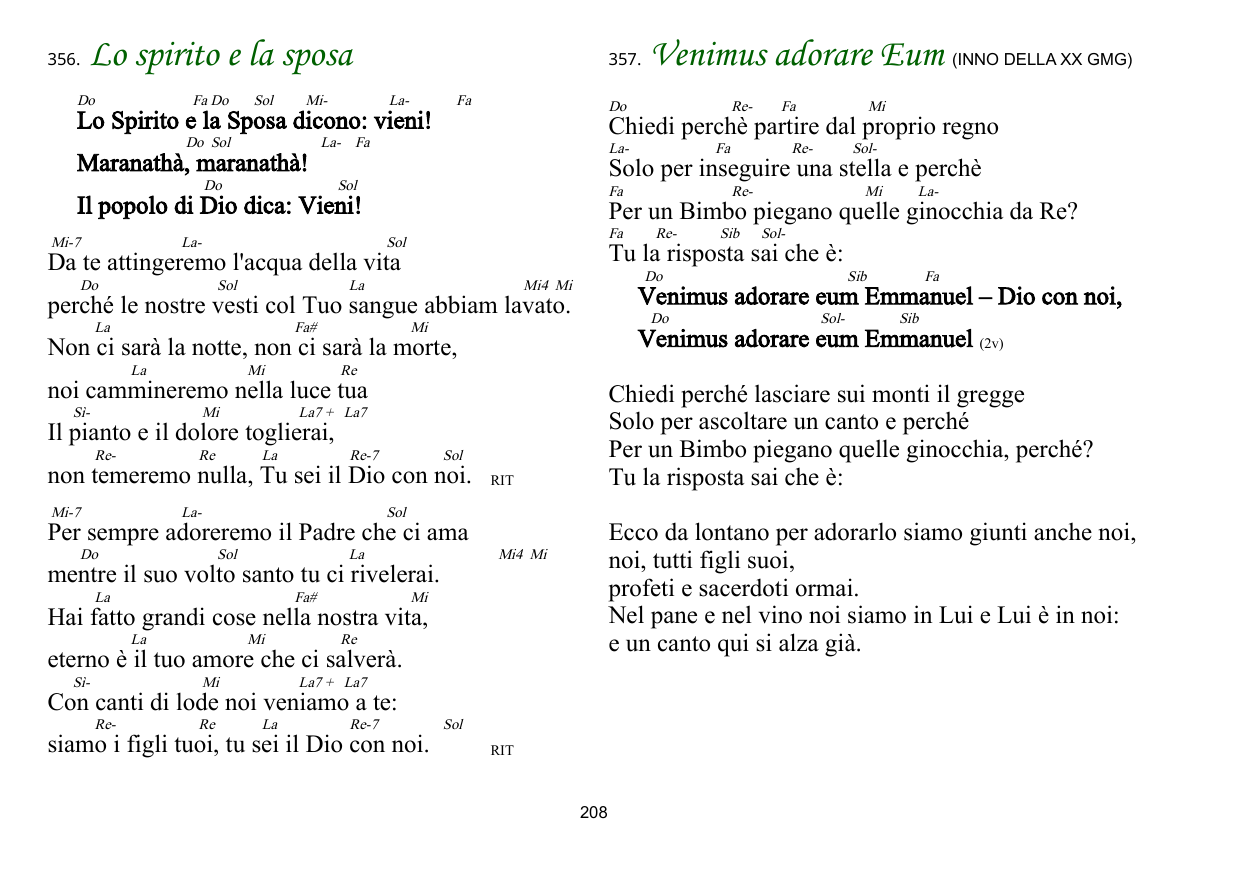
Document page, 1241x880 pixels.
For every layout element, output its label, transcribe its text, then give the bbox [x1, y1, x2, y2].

text Per sempre adoreremo il Padre che ci ama [47, 518, 579, 546]
text Fa Re- Mi La- [608, 182, 1140, 197]
text Solo per ascoltare un canto e perché [608, 407, 1140, 435]
text profeti e sacerdoti ormai. [608, 574, 1140, 601]
text Do Sol La- Fa [77, 134, 579, 148]
text Mi-7 La- Sol [47, 233, 579, 248]
text Ecco da lontano per adorarlo siamo giunti anche noi, [608, 518, 1140, 546]
text mentre il suo volto santo tu ci rivelerai. [47, 561, 579, 588]
text Il pianto e il dolore toglierai, [47, 418, 579, 446]
text perché le nostre vesti col Tuo sangue abbiam lavato. [47, 291, 579, 318]
text Nel pane e nel vino noi siamo in Lui e Lui è in noi: [608, 601, 1140, 629]
text Mi-7 La- Sol [47, 503, 579, 518]
text Chiedi perchè partire dal proprio regno [608, 112, 1140, 139]
text Do Sib Fa [608, 267, 1140, 282]
text siamo i figli tuoi, tu sei il Dio con noi. RIT [47, 731, 579, 758]
text Tu la risposta sai che è: [608, 463, 1140, 491]
text Do Sol- Sib [608, 309, 1140, 324]
text Con canti di lode noi veniamo a te: [47, 688, 579, 716]
text Non ci sarà la notte, non ci sarà la morte, [47, 333, 579, 361]
text Chiedi perché lasciare sui monti il gregge [608, 380, 1140, 407]
text Solo per inseguire una stella e perchè [608, 154, 1140, 182]
text Do Re- Fa Mi [608, 97, 1140, 112]
text Per un Bimbo piegano quelle ginocchia da Re? [608, 197, 1140, 224]
text noi, tutti figli suoi, [608, 546, 1140, 574]
text Sì- Mi La7 + La7 [47, 673, 579, 688]
text Sì- Mi La7 + La7 [47, 403, 579, 418]
text non temeremo nulla, Tu sei il Dio con noi. RIT [47, 461, 579, 488]
text La Fa# Mi [47, 588, 579, 603]
text noi cammineremo nella luce tua [47, 376, 579, 403]
text 356. Lo spirito e la sposa [47, 35, 579, 76]
text La Mi Re [47, 361, 579, 376]
text Re- Re La Re-7 Sol [47, 446, 579, 461]
text Maranathà, maranathà! [77, 148, 579, 176]
text Venimus adorare eum Emmanuel – Dio con noi, [638, 282, 1140, 309]
text e un canto qui si alza già. [608, 629, 1140, 657]
text 357. Venimus adorare Eum (INNO DELLA XX GMG) [608, 35, 1140, 76]
text Il popolo di Dio dica: Vieni! [77, 191, 579, 219]
text Tu la risposta sai che è: [608, 239, 1140, 267]
text Re- Re La Re-7 Sol [47, 716, 579, 731]
text Hai fatto grandi cose nella nostra vita, [47, 603, 579, 631]
text Da te attingeremo l'acqua della vita [47, 248, 579, 276]
text Fa Re- Sib Sol- [608, 224, 1140, 239]
text Do Sol La Mi4 Mi [47, 276, 579, 291]
text La Fa# Mi [47, 318, 579, 333]
text La- Fa Re- Sol- [608, 139, 1140, 154]
text eterno è il tuo amore che ci salverà. [47, 646, 579, 673]
text Per un Bimbo piegano quelle ginocchia, perché? [608, 435, 1140, 463]
text Do Sol [77, 176, 579, 191]
text Venimus adorare eum Emmanuel (2v) [638, 324, 1140, 352]
text La Mi Re [47, 631, 579, 646]
text Do Fa Do Sol Mi- La- Fa [77, 91, 579, 106]
text Lo Spirito e la Sposa dicono: vieni! [77, 106, 579, 134]
text Do Sol La Mi4 Mi [47, 546, 579, 561]
